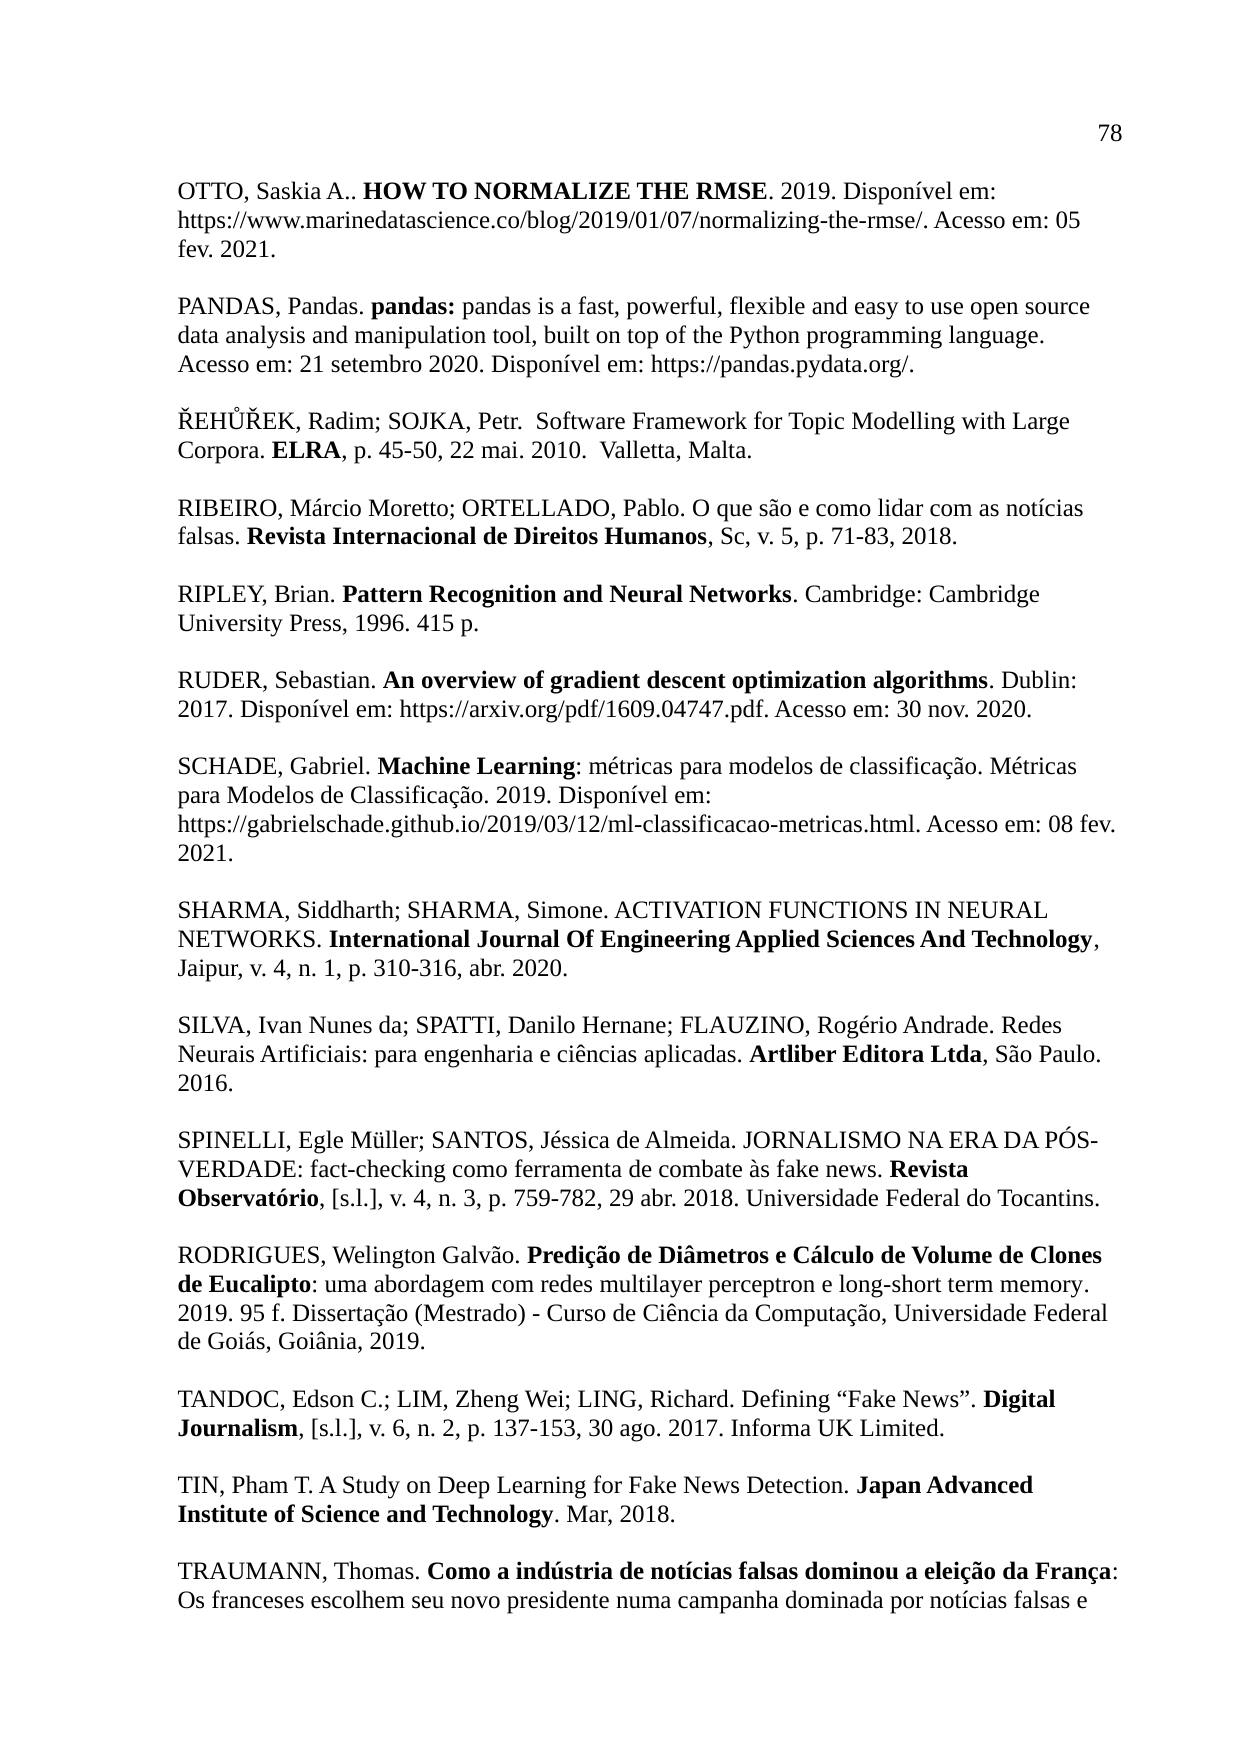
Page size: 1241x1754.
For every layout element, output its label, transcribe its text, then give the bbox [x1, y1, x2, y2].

text RIPLEY, Brian. Pattern Recognition and Neural Networks. Cambridge: Cambridge University Press, 1996. 415 p. [177, 579, 1122, 636]
text RUDER, Sebastian. An overview of gradient descent optimization algorithms. Dublin: 2017. Disponível em: https://arxiv.org/pdf/1609.04747.pdf. Acesso em: 30 nov. 2020. [177, 665, 1122, 723]
text RODRIGUES, Welington Galvão. Predição de Diâmetros e Cálculo de Volume de Clones de Eucalipto: uma abordagem com redes multilayer perceptron e long-short term memory. 2019. 95 f. Dissertação (Mestrado) - Curso de Ciência da Computação, Universidade Federal de Goiás, Goiânia, 2019. [177, 1240, 1122, 1355]
text SCHADE, Gabriel. Machine Learning: métricas para modelos de classificação. Métricas para Modelos de Classificação. 2019. Disponível em: https://gabrielschade.github.io/2019/03/12/ml-classificacao-metricas.html. Acesso em: 08 fev. 2021. [177, 751, 1122, 866]
text ŘEHŮŘEK, Radim; SOJKA, Petr. Software Framework for Topic Modelling with Large Corpora. ELRA, p. 45-50, 22 mai. 2010. Valletta, Malta. [177, 406, 1122, 464]
text OTTO, Saskia A.. HOW TO NORMALIZE THE RMSE. 2019. Disponível em: https://www.marinedatascience.co/blog/2019/01/07/normalizing-the-rmse/. Acesso em: 05 fev. 2021. [177, 176, 1122, 263]
text TANDOC, Edson C.; LIM, Zheng Wei; LING, Richard. Defining “Fake News”. Digital Journalism, [s.l.], v. 6, n. 2, p. 137-153, 30 ago. 2017. Informa UK Limited. [177, 1384, 1122, 1441]
text TRAUMANN, Thomas. Como a indústria de notícias falsas dominou a eleição da França: Os franceses escolhem seu novo presidente numa campanha dominada por notícias falsas e [177, 1556, 1122, 1614]
text RIBEIRO, Márcio Moretto; ORTELLADO, Pablo. O que são e como lidar com as notícias falsas. Revista Internacional de Direitos Humanos, Sc, v. 5, p. 71-83, 2018. [177, 493, 1122, 550]
text SPINELLI, Egle Müller; SANTOS, Jéssica de Almeida. JORNALISMO NA ERA DA PÓS-VERDADE: fact-checking como ferramenta de combate às fake news. Revista Observatório, [s.l.], v. 4, n. 3, p. 759-782, 29 abr. 2018. Universidade Federal do Tocantins. [177, 1125, 1122, 1211]
text SHARMA, Siddharth; SHARMA, Simone. ACTIVATION FUNCTIONS IN NEURAL NETWORKS. International Journal Of Engineering Applied Sciences And Technology, Jaipur, v. 4, n. 1, p. 310-316, abr. 2020. [177, 895, 1122, 981]
text SILVA, Ivan Nunes da; SPATTI, Danilo Hernane; FLAUZINO, Rogério Andrade. Redes Neurais Artificiais: para engenharia e ciências aplicadas. Artliber Editora Ltda, São Paulo. 2016. [177, 1010, 1122, 1096]
text PANDAS, Pandas. pandas: pandas is a fast, powerful, flexible and easy to use open source data analysis and manipulation tool, built on top of the Python programming language. Acesso em: 21 setembro 2020. Disponível em: https://pandas.pydata.org/. [177, 291, 1122, 378]
text TIN, Pham T. A Study on Deep Learning for Fake News Detection. Japan Advanced Institute of Science and Technology. Mar, 2018. [177, 1470, 1122, 1528]
